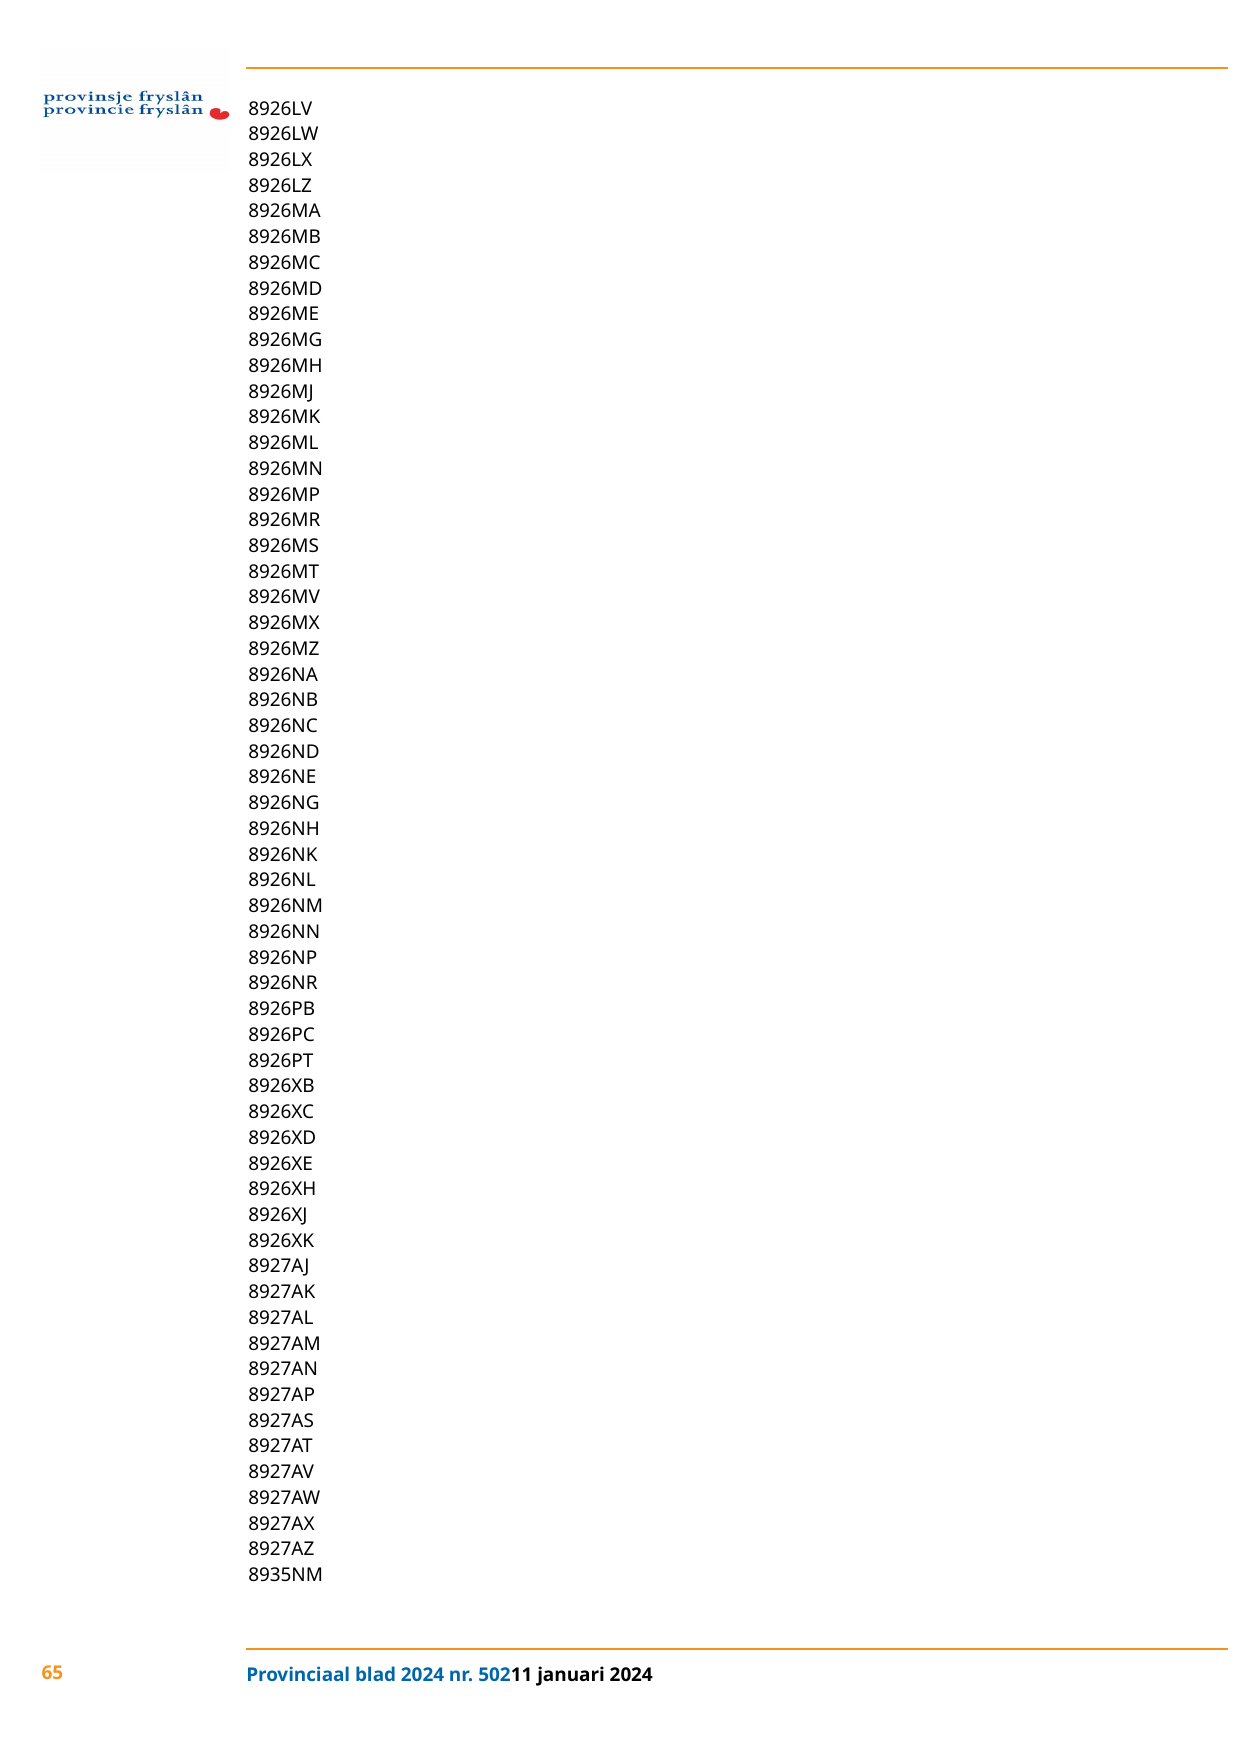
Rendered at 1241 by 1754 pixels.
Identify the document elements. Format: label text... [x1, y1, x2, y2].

table_cell 8926NM [248, 893, 1152, 918]
table_cell 8926MP [248, 481, 1152, 506]
table_cell 8927AL [248, 1304, 1152, 1330]
table_cell 8927AS [248, 1407, 1152, 1433]
table_cell 8926XD [248, 1124, 1152, 1150]
table_cell 8927AV [248, 1459, 1152, 1484]
table_cell 8926LX [248, 146, 1152, 172]
table_cell 8926NL [248, 867, 1152, 892]
table_cell 8926NP [248, 944, 1152, 969]
table_cell 8926XB [248, 1073, 1152, 1098]
table_cell 8926NK [248, 841, 1152, 867]
table_cell 8926MJ [248, 378, 1152, 403]
table_cell 8926LV [248, 95, 1152, 121]
table_cell 8926NE [248, 764, 1152, 789]
table_cell 8926XE [248, 1150, 1152, 1175]
table_cell 8926XH [248, 1175, 1152, 1201]
table_cell 8927AJ [248, 1253, 1152, 1278]
table_cell 8926MK [248, 404, 1152, 429]
table_cell 8927AM [248, 1330, 1152, 1356]
table_cell 8926NR [248, 970, 1152, 995]
table_cell 8927AN [248, 1356, 1152, 1381]
picture [41, 47, 231, 172]
table_cell 8926NN [248, 918, 1152, 944]
table_cell 8926MD [248, 275, 1152, 301]
table_cell 8926XJ [248, 1201, 1152, 1227]
table_cell 8926PT [248, 1047, 1152, 1072]
table_cell 8926NC [248, 712, 1152, 738]
table_cell 8926PC [248, 1021, 1152, 1047]
table_cell 8927AK [248, 1278, 1152, 1304]
table_cell 8926ML [248, 429, 1152, 455]
table_cell 8926MZ [248, 635, 1152, 661]
table_cell 8927AW [248, 1484, 1152, 1510]
table_cell 8935NM [248, 1561, 1152, 1587]
table_cell 8926NA [248, 661, 1152, 687]
table_cell 8926NH [248, 815, 1152, 841]
table_cell 8926NG [248, 790, 1152, 815]
table_cell 8926MX [248, 609, 1152, 635]
table_cell 8926ND [248, 738, 1152, 764]
table_cell 8926NB [248, 687, 1152, 712]
table_cell 8926MV [248, 584, 1152, 609]
table_cell 8927AZ [248, 1536, 1152, 1561]
table_cell 8927AT [248, 1433, 1152, 1458]
table_cell 8926LW [248, 121, 1152, 146]
table_cell 8926MS [248, 532, 1152, 558]
table_cell 8926PB [248, 995, 1152, 1021]
table_cell 8927AX [248, 1510, 1152, 1536]
table_cell 8926MT [248, 558, 1152, 584]
table_cell 8926MA [248, 198, 1152, 223]
table_cell 8926MH [248, 352, 1152, 378]
table_cell 8926LZ [248, 172, 1152, 198]
table_cell 8926MC [248, 249, 1152, 275]
table_cell 8927AP [248, 1381, 1152, 1407]
table_cell 8926MB [248, 224, 1152, 249]
table_cell 8926ME [248, 301, 1152, 326]
table_cell 8926MG [248, 326, 1152, 352]
table_cell 8926XC [248, 1098, 1152, 1124]
table_cell 8926MR [248, 506, 1152, 532]
table_cell 8926XK [248, 1227, 1152, 1253]
table_cell 8926MN [248, 455, 1152, 481]
